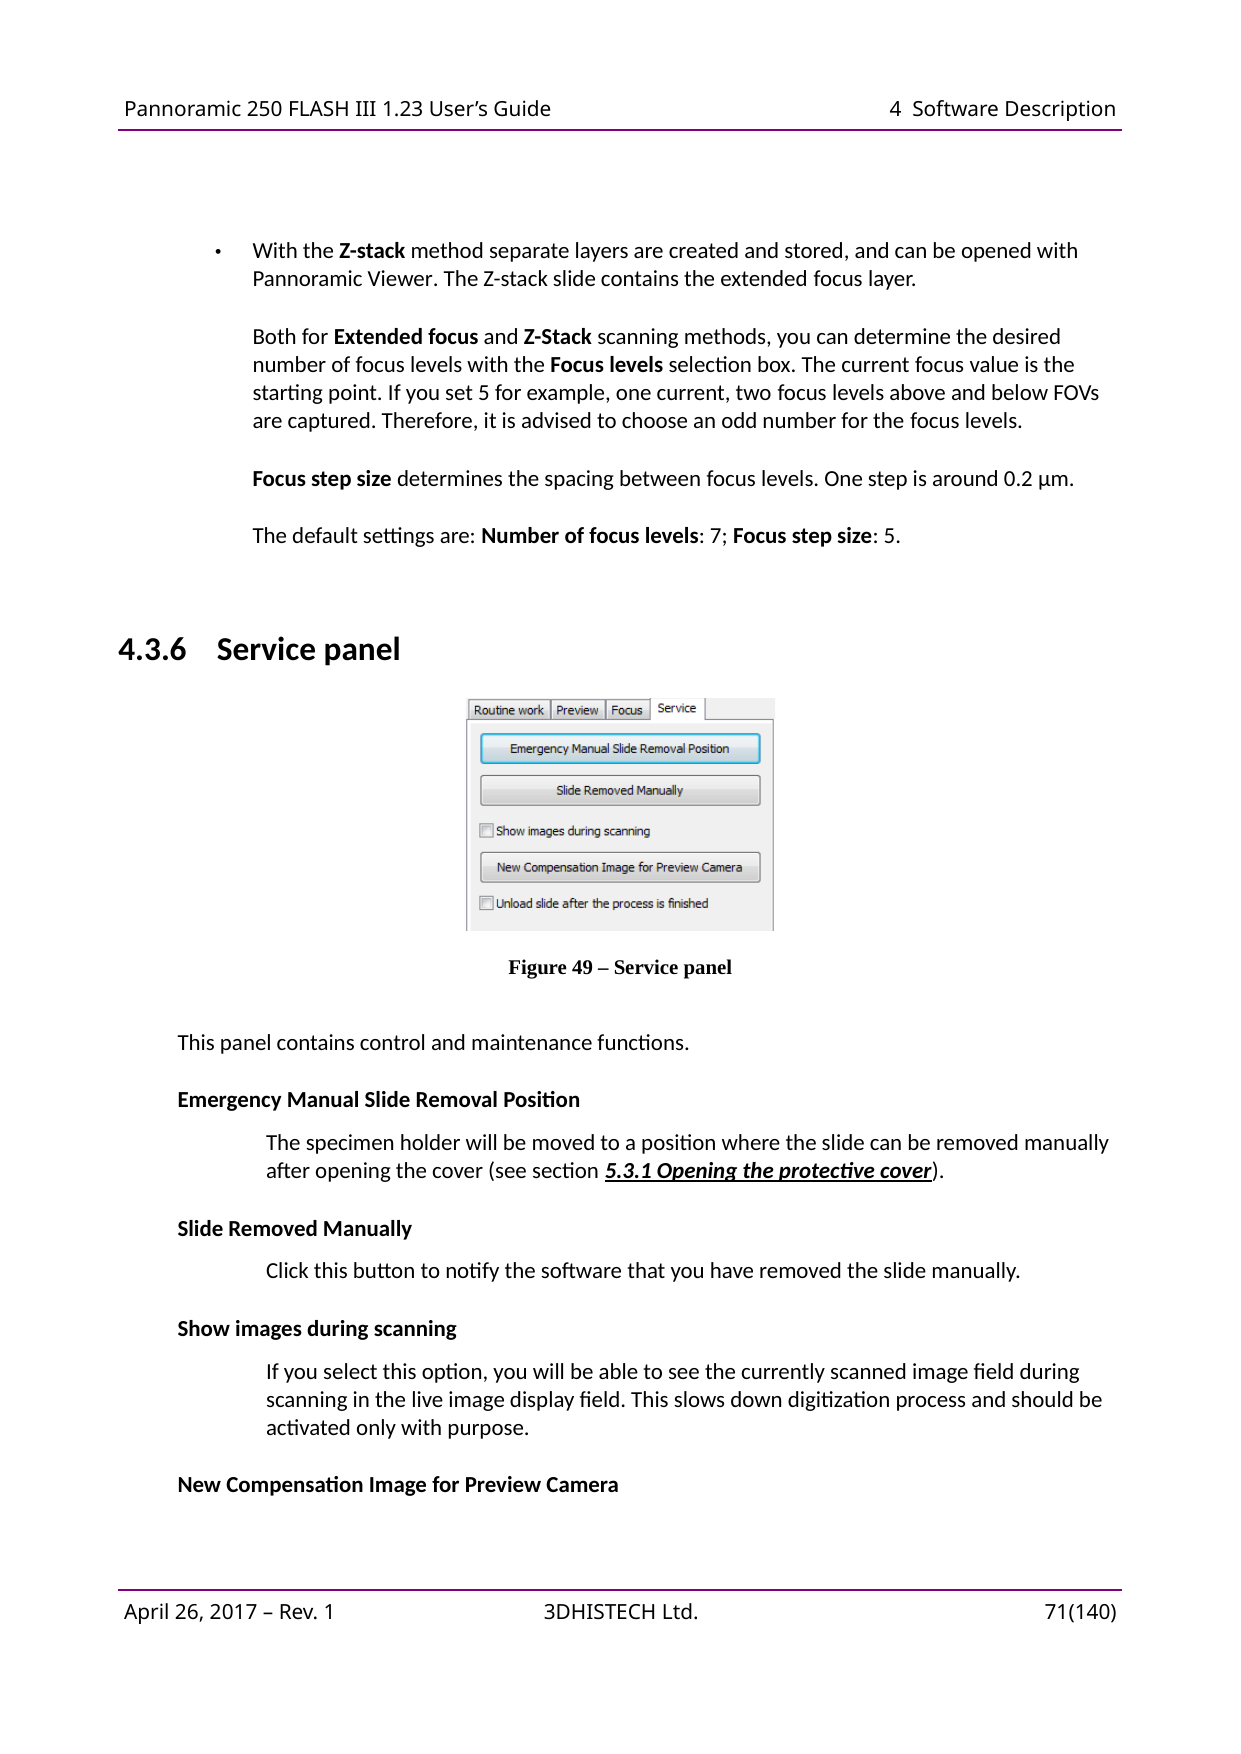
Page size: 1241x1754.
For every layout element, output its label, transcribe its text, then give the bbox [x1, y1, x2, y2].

text New Compensation Image for Preview Camera [177, 1471, 1122, 1499]
picture [464, 698, 776, 931]
text Click this button to notify the software that you have removed the slide manually. [266, 1257, 1122, 1284]
text Slide Removed Manually [177, 1214, 1122, 1242]
text If you select this option, you will be able to see the currently scanned image field during scanning in the live image display field. This slows down digitization process and should be activated only with purpose. [266, 1357, 1122, 1441]
text This panel contains control and maintenance functions. [177, 1028, 1122, 1056]
text The specimen holder will be moved to a position where the slide can be removed manually after opening the cover (see section 5.3.1 Opening the protective cover). [266, 1128, 1122, 1184]
text Figure 49 – Service panel [118, 955, 1122, 979]
list With the Z-stack method separate layers are created and stored, and can be opened with Pannoramic Viewer. The Z-stack slide contains the extended focus layer. [215, 237, 1122, 293]
text Emergency Manual Slide Removal Position [177, 1085, 1122, 1113]
list The default settings are: Number of focus levels: 7; Focus step size: 5. [215, 521, 1122, 549]
list Focus step size determines the spacing between focus levels. One step is around 0.2 µm. [215, 464, 1122, 492]
text Show images during scanning [177, 1314, 1122, 1342]
list Both for Extended focus and Z-Stack scanning methods, you can determine the desired number of focus levels with the Focus levels selection box. The current focus value is the starting point. If you set 5 for example, one current, two focus levels above and below FOVs are captured. Therefore, it is advised to choose an odd number for the focus levels. [215, 322, 1122, 434]
subtitle Service panel [118, 628, 1122, 668]
